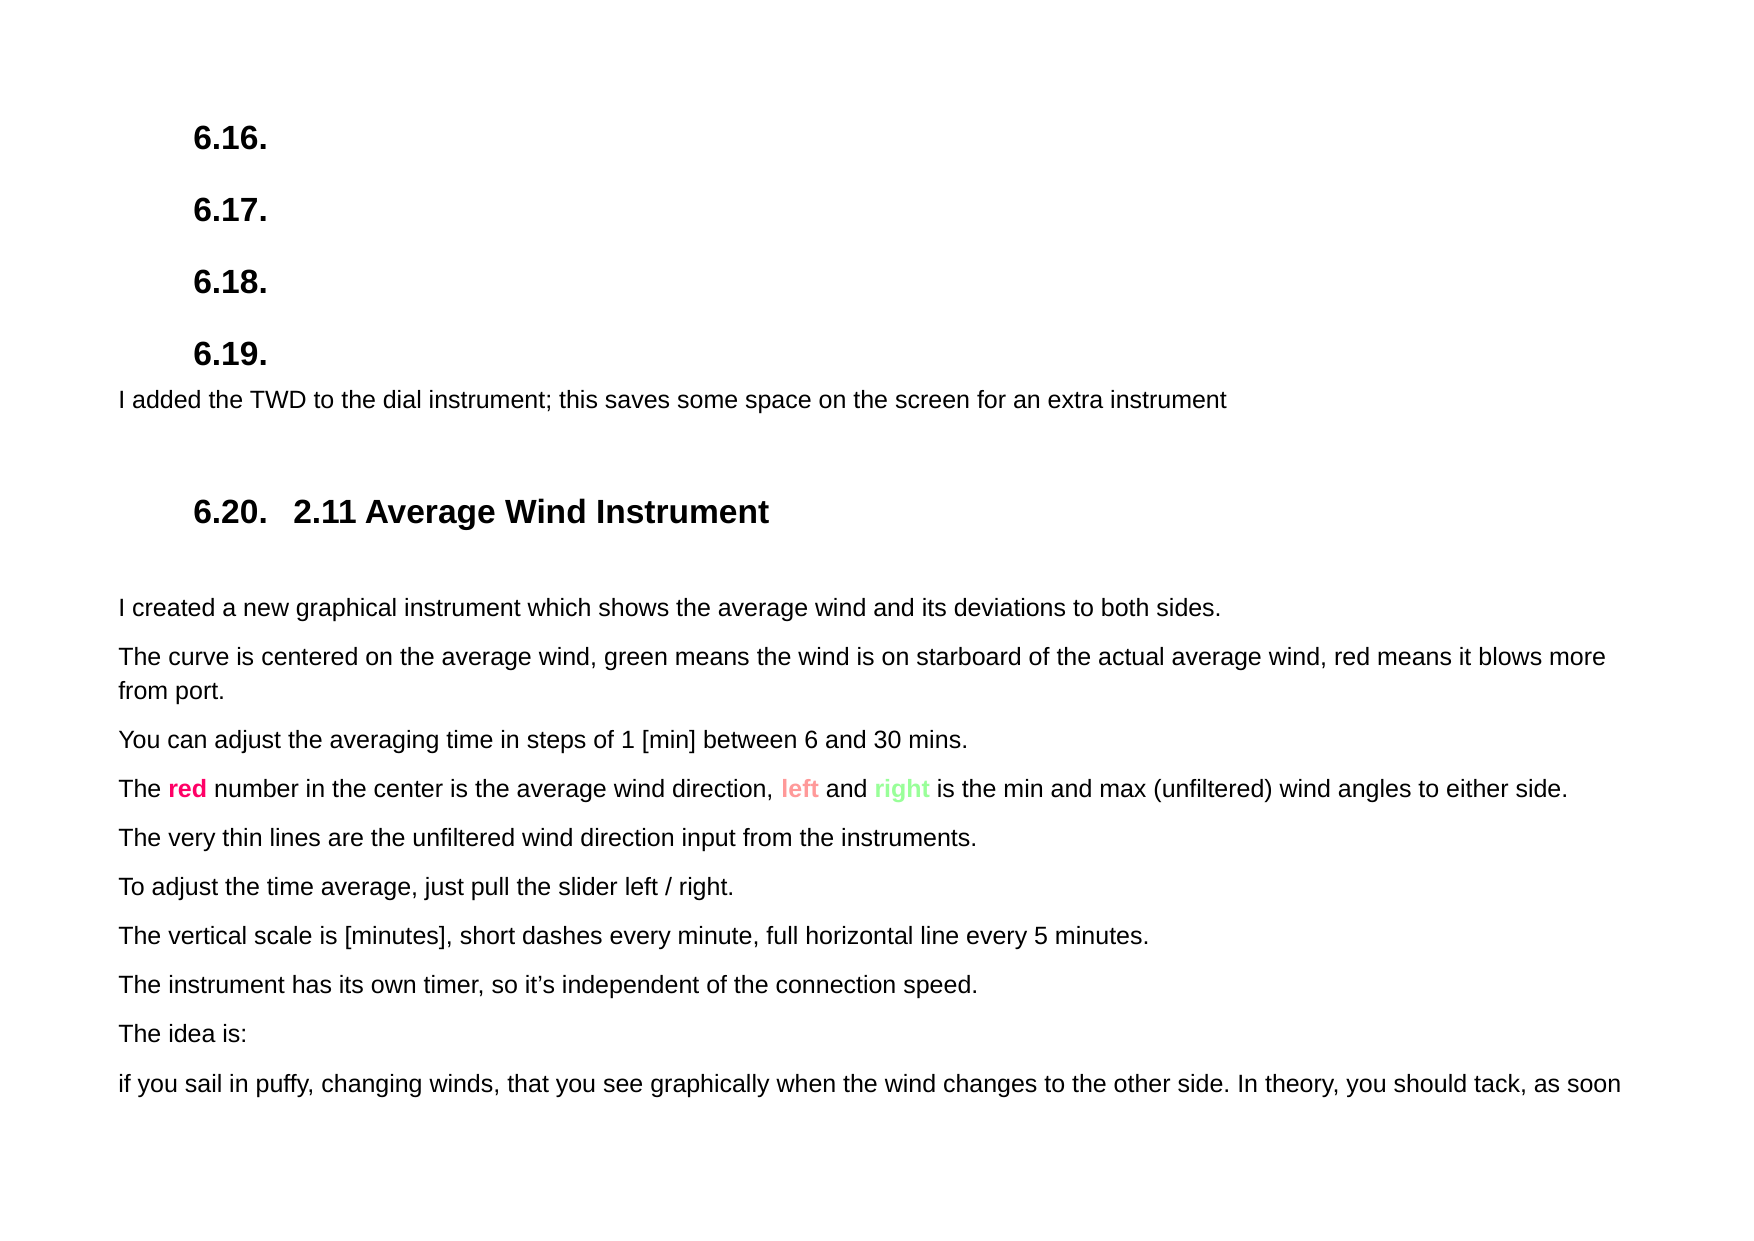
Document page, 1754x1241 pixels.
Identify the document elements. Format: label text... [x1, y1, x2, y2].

text You can adjust the averaging time in steps of 1 [min] between 6 and 30 mins. [118, 725, 1636, 754]
text The red number in the center is the average wind direction, left and right is the min and max (unfiltered) wind angles to either side. [118, 774, 1636, 803]
text I created a new graphical instrument which shows the average wind and its deviations to both sides. [118, 592, 1636, 621]
text The curve is centered on the average wind, green means the wind is on starboard of the actual average wind, red means it blows more from port. [118, 642, 1636, 705]
text The idea is: [118, 1019, 1636, 1048]
text I added the TWD to the dial instrument; this saves some space on the screen for an extra instrument [118, 385, 1636, 414]
text The vertical scale is [minutes], short dashes every minute, full horizontal line every 5 minutes. [118, 921, 1636, 950]
text The very thin lines are the unfiltered wind direction input from the instruments. [118, 823, 1636, 852]
text The instrument has its own timer, so it’s independent of the connection speed. [118, 970, 1636, 999]
subtitle 2.11 Average Wind Instrument [193, 492, 1636, 531]
text if you sail in puffy, changing winds, that you see graphically when the wind changes to the other side. In theory, you should tack, as soon [118, 1068, 1636, 1097]
text To adjust the time average, just pull the slider left / right. [118, 872, 1636, 901]
